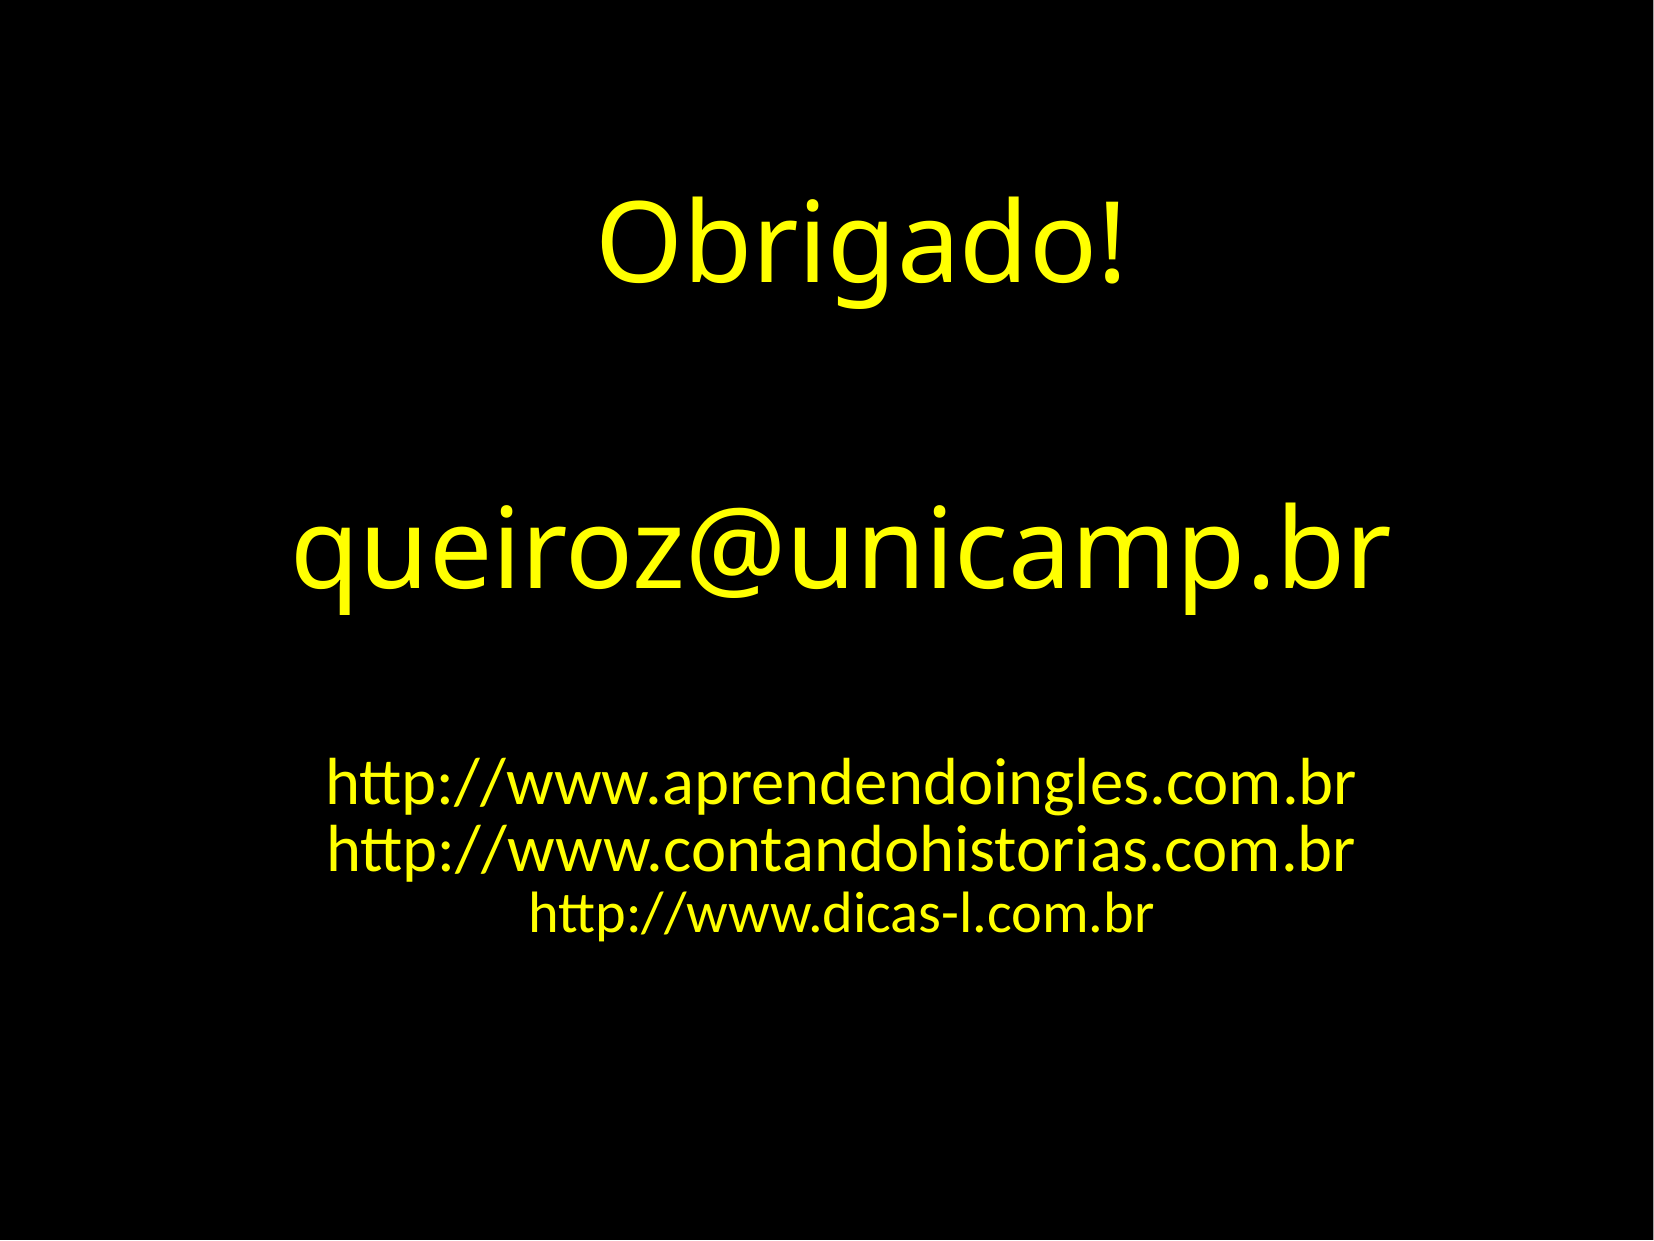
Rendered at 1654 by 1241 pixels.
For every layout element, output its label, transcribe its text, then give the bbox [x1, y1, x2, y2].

subtitle Obrigado! queiroz@unicamp.br http://www.aprendendoingles.com.br http://www.contandohistorias.com.br http://www.dicas-l.com.br [0, 0, 1654, 1109]
